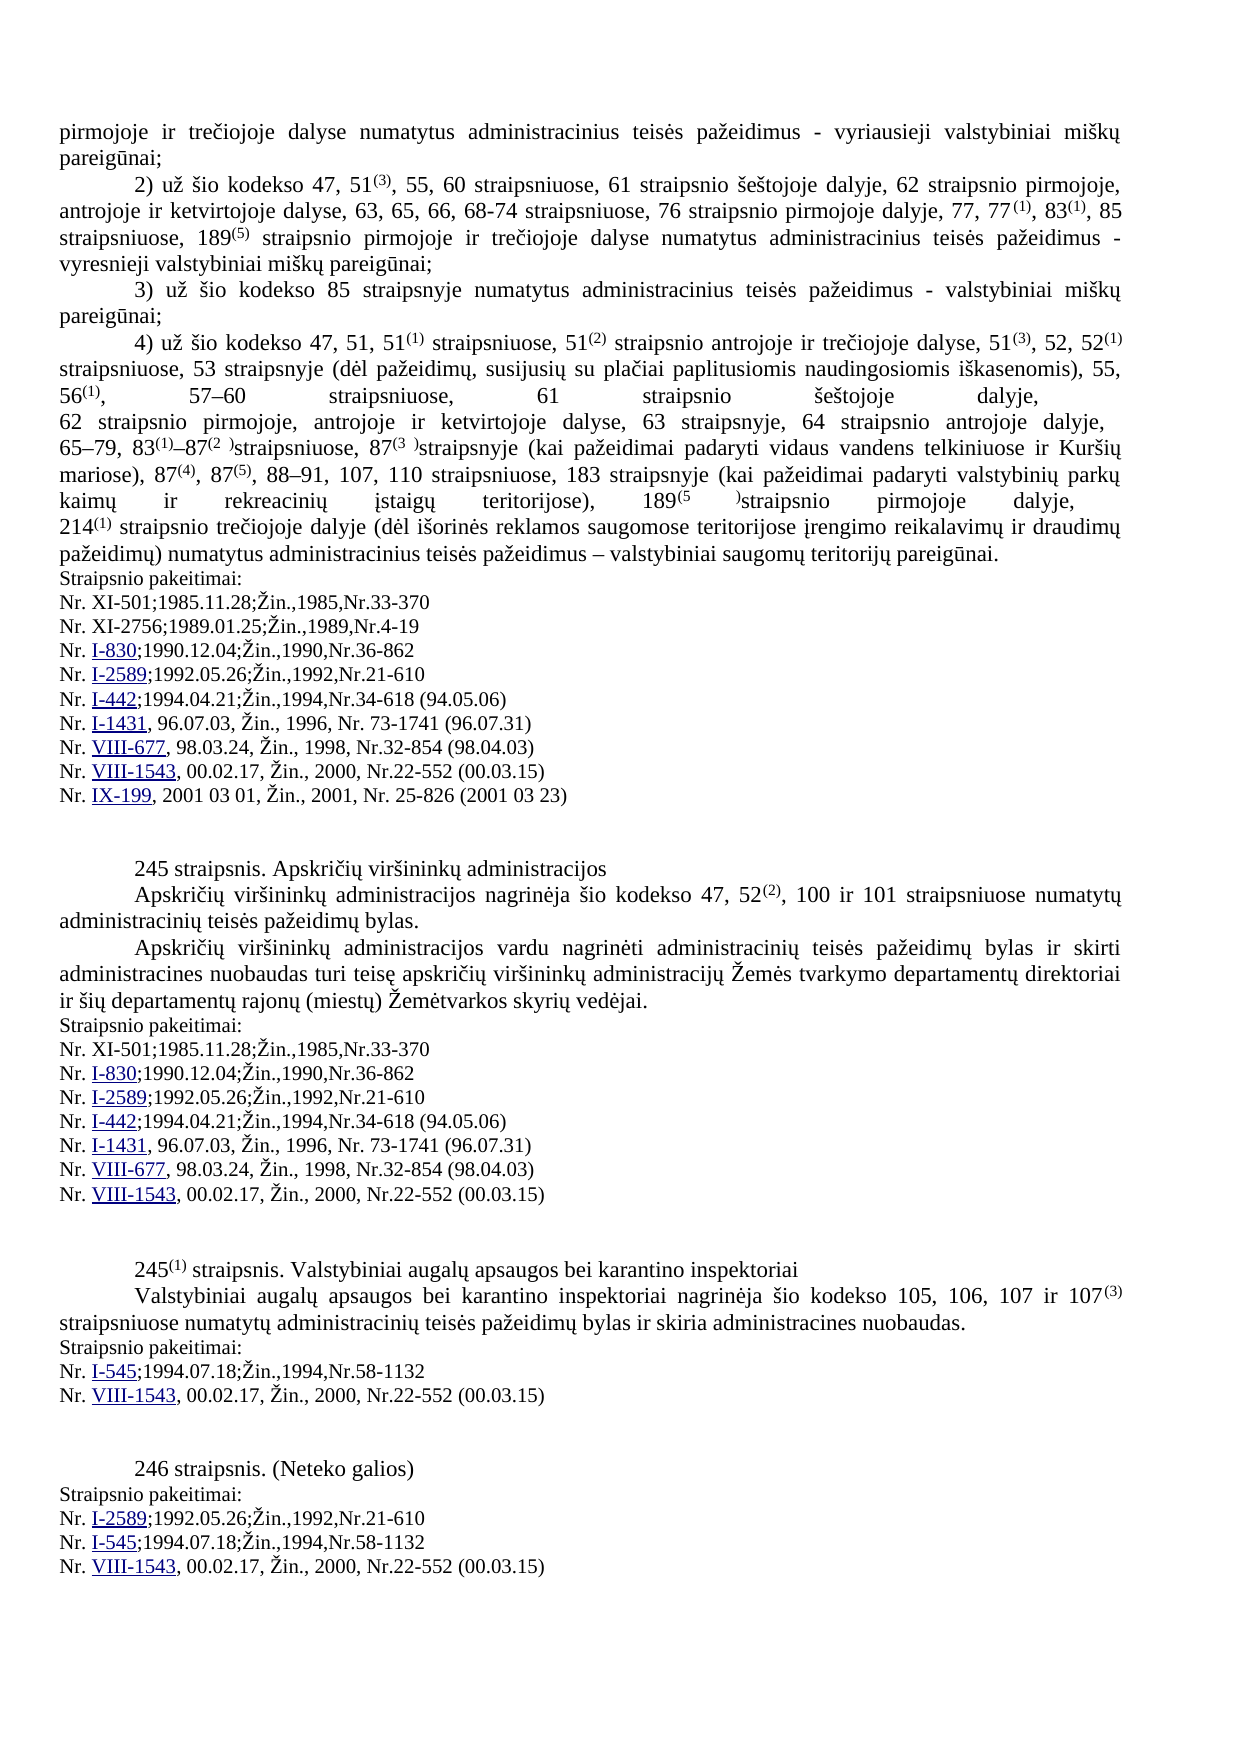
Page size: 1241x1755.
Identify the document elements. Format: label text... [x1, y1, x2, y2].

text Nr. I-545;1994.07.18;Žin.,1994,Nr.58-1132 [59, 1359, 1122, 1383]
text Nr. I-442;1994.04.21;Žin.,1994,Nr.34-618 (94.05.06) [59, 1109, 1122, 1133]
text Nr. I-1431, 96.07.03, Žin., 1996, Nr. 73-1741 (96.07.31) [59, 711, 1122, 734]
text Nr. I-830;1990.12.04;Žin.,1990,Nr.36-862 [59, 1061, 1122, 1085]
text Nr. I-442;1994.04.21;Žin.,1994,Nr.34-618 (94.05.06) [59, 686, 1122, 711]
text Apskričių viršininkų administracijos vardu nagrinėti administracinių teisės pažeidimų bylas ir skirti administracines nuobaudas turi teisę apskričių viršininkų administracijų Žemės tvarkymo departamentų direktoriai ir šių departamentų rajonų (miestų) Žemėtvarkos skyrių vedėjai. [59, 934, 1122, 1013]
text Nr. I-2589;1992.05.26;Žin.,1992,Nr.21-610 [59, 662, 1122, 686]
text Nr. VIII-1543, 00.02.17, Žin., 2000, Nr.22-552 (00.03.15) [59, 1554, 1122, 1578]
text Nr. VIII-1543, 00.02.17, Žin., 2000, Nr.22-552 (00.03.15) [59, 1181, 1122, 1206]
text Nr. XI-501;1985.11.28;Žin.,1985,Nr.33-370 [59, 1037, 1122, 1061]
text 2) už šio kodekso 47, 51(3), 55, 60 straipsniuose, 61 straipsnio šeštojoje dalyje, 62 straipsnio pirmojoje, antrojoje ir ketvirtojoje dalyse, 63, 65, 66, 68-74 straipsniuose, 76 straipsnio pirmojoje dalyje, 77, 77(1), 83(1), 85 straipsniuose, 189(5) straipsnio pirmojoje ir trečiojoje dalyse numatytus administracinius teisės pažeidimus - vyresnieji valstybiniai miškų pareigūnai; [59, 171, 1122, 276]
text Nr. I-2589;1992.05.26;Žin.,1992,Nr.21-610 [59, 1506, 1122, 1530]
text Nr. VIII-1543, 00.02.17, Žin., 2000, Nr.22-552 (00.03.15) [59, 759, 1122, 783]
text Nr. VIII-677, 98.03.24, Žin., 1998, Nr.32-854 (98.04.03) [59, 1157, 1122, 1181]
text Nr. XI-501;1985.11.28;Žin.,1985,Nr.33-370 [59, 590, 1122, 614]
text Valstybiniai augalų apsaugos bei karantino inspektoriai nagrinėja šio kodekso 105, 106, 107 ir 107(3) straipsniuose numatytų administracinių teisės pažeidimų bylas ir skiria administracines nuobaudas. [59, 1282, 1122, 1335]
text Straipsnio pakeitimai: [59, 1335, 1122, 1359]
text Nr. I-2589;1992.05.26;Žin.,1992,Nr.21-610 [59, 1085, 1122, 1109]
text 4) už šio kodekso 47, 51, 51(1) straipsniuose, 51(2) straipsnio antrojoje ir trečiojoje dalyse, 51(3), 52, 52(1) straipsniuose, 53 straipsnyje (dėl pažeidimų, susijusių su plačiai paplitusiomis naudingosiomis iškasenomis), 55, 56(1), 57–60 straipsniuose, 61 straipsnio šeštojoje dalyje, 62 straipsnio pirmojoje, antrojoje ir ketvirtojoje dalyse, 63 straipsnyje, 64 straipsnio antrojoje dalyje, 65–79, 83(1)–87(2 )straipsniuose, 87(3 )straipsnyje (kai pažeidimai padaryti vidaus vandens telkiniuose ir Kuršių mariose), 87(4), 87(5), 88–91, 107, 110 straipsniuose, 183 straipsnyje (kai pažeidimai padaryti valstybinių parkų kaimų ir rekreacinių įstaigų teritorijose), 189(5 )straipsnio pirmojoje dalyje, 214(1) straipsnio trečiojoje dalyje (dėl išorinės reklamos saugomose teritorijose įrengimo reikalavimų ir draudimų pažeidimų) numatytus administracinius teisės pažeidimus – valstybiniai saugomų teritorijų pareigūnai. [59, 329, 1122, 566]
text 245 straipsnis. Apskričių viršininkų administracijos [59, 855, 1122, 881]
text Nr. VIII-677, 98.03.24, Žin., 1998, Nr.32-854 (98.04.03) [59, 734, 1122, 759]
text 3) už šio kodekso 85 straipsnyje numatytus administracinius teisės pažeidimus - valstybiniai miškų pareigūnai; [59, 276, 1122, 329]
text pirmojoje ir trečiojoje dalyse numatytus administracinius teisės pažeidimus - vyriausieji valstybiniai miškų pareigūnai; [59, 118, 1122, 171]
text Nr. VIII-1543, 00.02.17, Žin., 2000, Nr.22-552 (00.03.15) [59, 1383, 1122, 1407]
text 245(1) straipsnis. Valstybiniai augalų apsaugos bei karantino inspektoriai [59, 1256, 1122, 1282]
text Nr. I-545;1994.07.18;Žin.,1994,Nr.58-1132 [59, 1530, 1122, 1554]
text Nr. IX-199, 2001 03 01, Žin., 2001, Nr. 25-826 (2001 03 23) [59, 783, 1122, 807]
text 246 straipsnis. (Neteko galios) [59, 1455, 1122, 1482]
text Straipsnio pakeitimai: [59, 566, 1122, 590]
text Nr. I-830;1990.12.04;Žin.,1990,Nr.36-862 [59, 638, 1122, 662]
text Nr. I-1431, 96.07.03, Žin., 1996, Nr. 73-1741 (96.07.31) [59, 1133, 1122, 1157]
text Straipsnio pakeitimai: [59, 1013, 1122, 1037]
text Nr. XI-2756;1989.01.25;Žin.,1989,Nr.4-19 [59, 614, 1122, 638]
text Apskričių viršininkų administracijos nagrinėja šio kodekso 47, 52(2), 100 ir 101 straipsniuose numatytų administracinių teisės pažeidimų bylas. [59, 881, 1122, 934]
text Straipsnio pakeitimai: [59, 1482, 1122, 1506]
